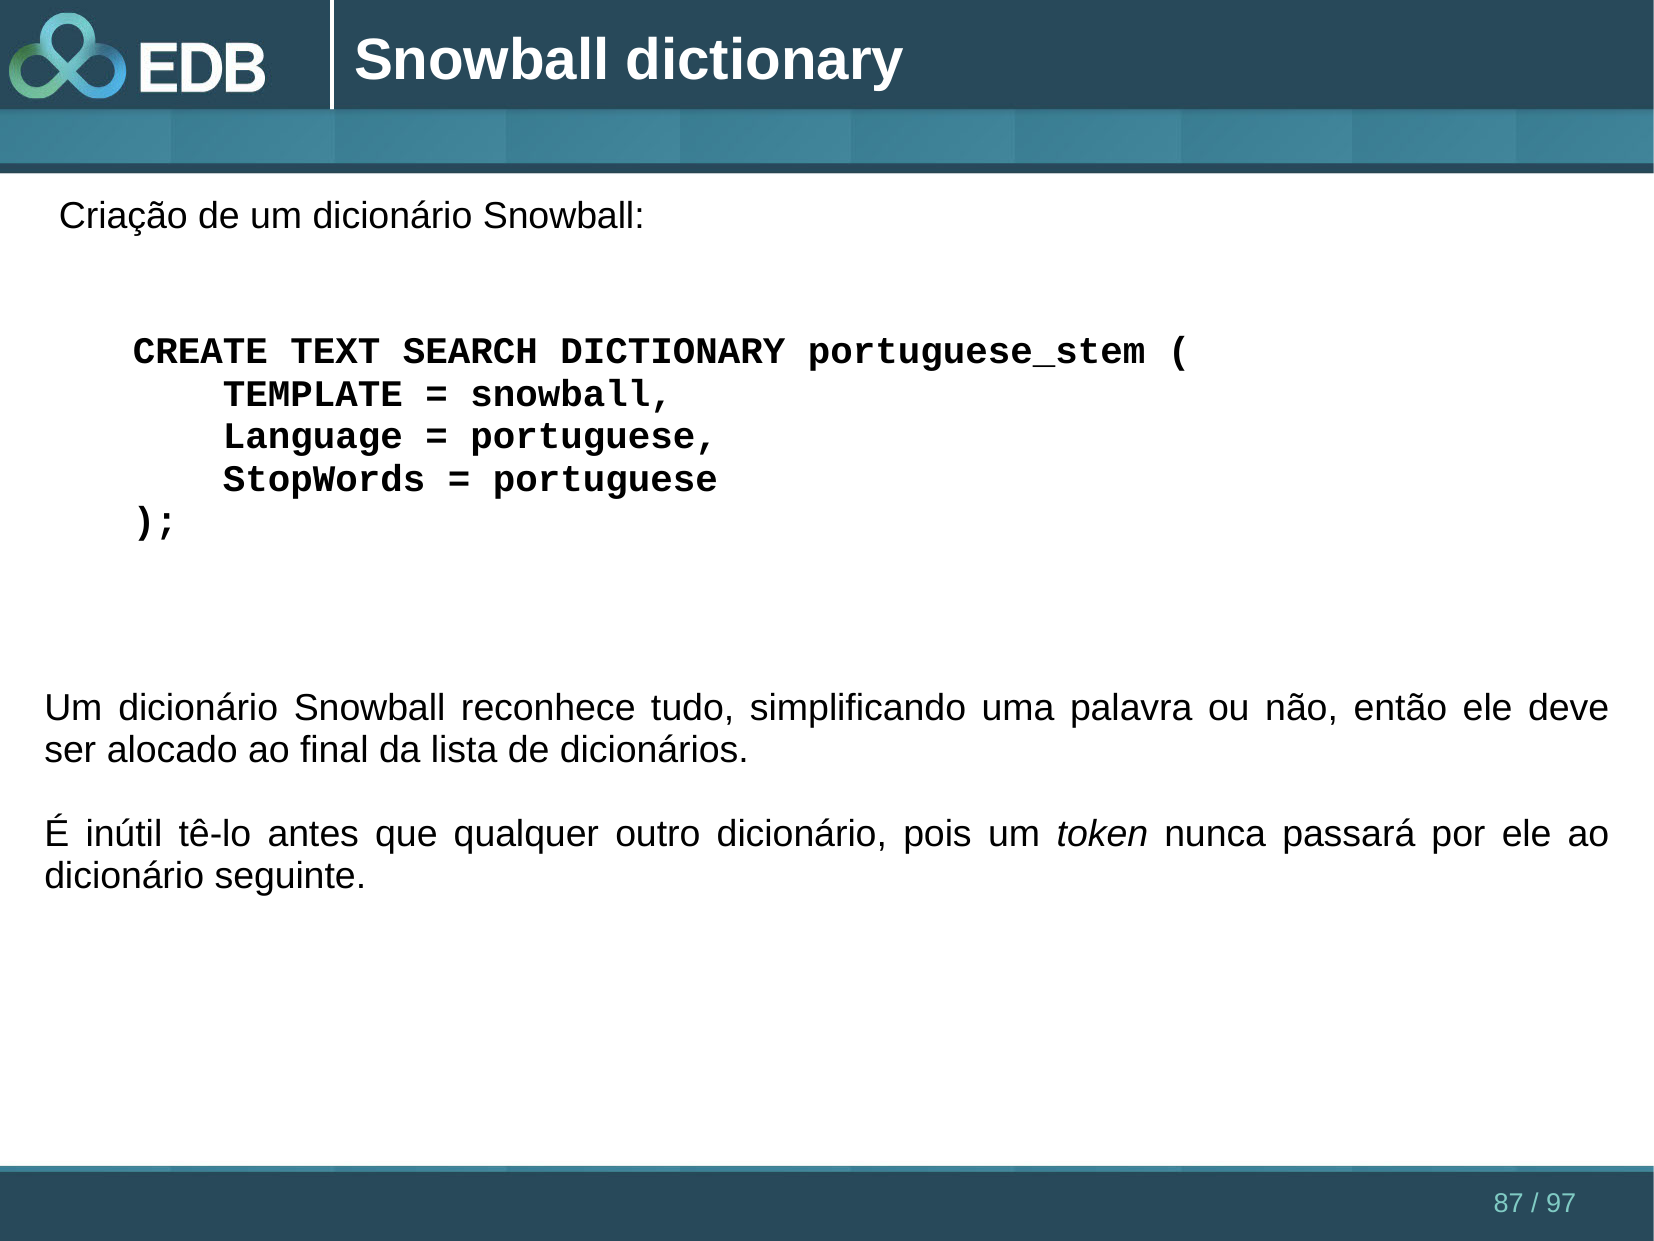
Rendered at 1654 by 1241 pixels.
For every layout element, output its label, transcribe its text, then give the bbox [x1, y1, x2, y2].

text_box Um dicionário Snowball reconhece tudo, simplificando uma palavra ou não, então ele deve ser alocado ao final da lista de dicionários. É inútil tê-lo antes que qualquer outro dicionário, pois um token nunca passará por ele ao dicionário seguinte. [29, 679, 1625, 905]
picture [0, 0, 1654, 1241]
list Criação de um dicionário Snowball: [59, 194, 1548, 237]
title Snowball dictionary [354, 0, 1625, 125]
text_box CREATE TEXT SEARCH DICTIONARY portuguese_stem ( TEMPLATE = snowball, Language = portuguese, StopWords = portuguese ); [118, 324, 1206, 553]
